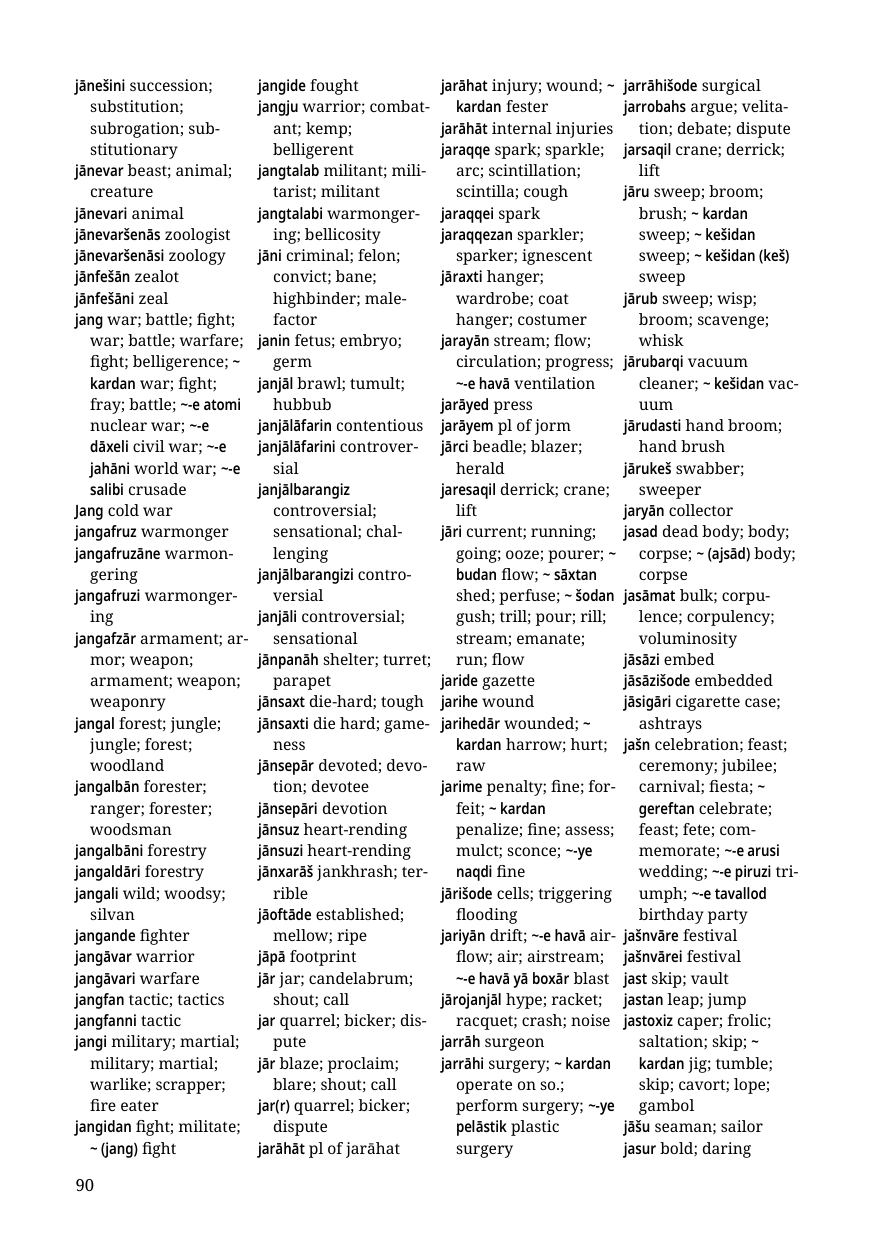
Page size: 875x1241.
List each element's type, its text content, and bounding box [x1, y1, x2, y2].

text jārubarqi vacuum cleaner; ~ kešidan vac­uum [624, 351, 799, 415]
text jarāhāt internal injuries [441, 117, 616, 139]
text jangafzār armament; ar­mor; weapon; armament; weapon; weaponry [75, 627, 250, 712]
text jasur bold; daring [624, 1137, 799, 1159]
text jangande fighter [75, 925, 250, 946]
text jašnvāre festival [624, 925, 799, 946]
text jārišode cells; triggering flood­ing [441, 882, 616, 925]
text jangafruz warmonger [75, 521, 250, 542]
text jangidan fight; militate; ~ (jang) fight [75, 1116, 250, 1159]
text jangal forest; jungle; jungle; forest; woodland [75, 712, 250, 776]
text jaride gazette [441, 670, 616, 691]
text jānpanāh shelter; turret; para­pet [258, 649, 433, 691]
text jangafruzāne warmon­gering [75, 542, 250, 585]
text jānsaxti die hard; game­ness [258, 712, 433, 755]
text jārci beadle; blazer; her­ald [441, 436, 616, 479]
text jāsigāri cigarette case; ash­trays [624, 691, 799, 734]
text jānevari animal [75, 202, 250, 224]
text Jang cold war [75, 500, 250, 521]
text jangtalab militant; mili­tarist; militant [258, 160, 433, 202]
text jānfešāni zeal [75, 287, 250, 309]
text jāpā footprint [258, 946, 433, 967]
text jarāyed press [441, 394, 616, 415]
text jangfanni tactic [75, 1010, 250, 1031]
text jāoftāde established; mel­low; ripe [258, 904, 433, 946]
text jangalbāni forestry [75, 840, 250, 861]
text jānevaršenās zoologist [75, 224, 250, 245]
text jaraqqe spark; sparkle; arc; scintillation; scin­tilla; cough [441, 139, 616, 202]
text jarāyem pl of jorm [441, 415, 616, 436]
text jastoxiz caper; frolic; salta­tion; skip; ~ kardan jig; tumble; skip; cavort; lope; gambol [624, 1010, 799, 1116]
text jar(r) quarrel; bicker; dispute [258, 1095, 433, 1137]
text jaresaqil derrick; crane; lift [441, 479, 616, 521]
text janjāl brawl; tumult; hubbub [258, 372, 433, 415]
text jār jar; candelabrum; shout; call [258, 967, 433, 1010]
text jangide fought [258, 75, 433, 96]
text jangalbān forester; ranger; forester; woods­man [75, 776, 250, 840]
text jāsāzi embed [624, 649, 799, 670]
text jarāhāt pl of jarāhat [258, 1137, 433, 1159]
text janjālāfarini controver­sial [258, 436, 433, 479]
text jangali wild; woodsy; silvan [75, 882, 250, 925]
text jangi military; martial; mili­tary; martial; warlike; scrap­per; fire eater [75, 1031, 250, 1116]
text jānešini succession; substi­tution; subrogation; sub­stitutionary [75, 75, 250, 160]
text jāri current; running; go­ing; ooze; pourer; ~ budan flow; ~ sāxtan shed; per­fuse; ~ šodan gush; trill; pour; rill; stream; emanate; run; flow [441, 521, 616, 670]
text jānsepāri devotion [258, 797, 433, 819]
text jarrobahs argue; velita­tion; de­bate; dispute [624, 96, 799, 139]
text jāru sweep; broom; brush; ~ kardan sweep; ~ kešidan sweep; ~ kešidan (keš) sweep [624, 181, 799, 287]
text jarime penalty; fine; for­feit; ~ kardan penalize; fine; assess; mulct; sconce; ~-ye naqdi fine [441, 776, 616, 882]
text jangju warrior; combat­ant; kemp; belligerent [258, 96, 433, 160]
text jānevar beast; animal; crea­ture [75, 160, 250, 202]
text janjālāfarin contentious [258, 415, 433, 436]
text jarrāhišode surgical [624, 75, 799, 96]
text jang war; battle; fight; war; bat­tle; warfare; fight; bel­ligerence; ~ kardan war; fight; fray; battle; ~-e atomi nuclear war; ~-e dāxeli civil war; ~-e jahāni world war; ~-e salibi crusade [75, 309, 250, 500]
text jānsuzi heart-rending [258, 840, 433, 861]
text jānevaršenāsi zoology [75, 245, 250, 266]
text jasad dead body; body; corpse; ~ (ajsād) body; corpse [624, 521, 799, 585]
text jasāmat bulk; corpu­lence; cor­pulency; volu­minosity [624, 585, 799, 649]
text jānsaxt die-hard; tough [258, 691, 433, 712]
text jārudasti hand broom; hand brush [624, 415, 799, 457]
text jārukeš swabber; sweeper [624, 457, 799, 500]
text janjālbarangiz controvers­ial; sensational; chal­lenging [258, 479, 433, 564]
text jariyān drift; ~-e havā air­flow; air; airstream; ~-e havā yā boxār blast [441, 925, 616, 989]
text jānxarāš jankhrash; ter­rible [258, 861, 433, 904]
text jangaldāri forestry [75, 861, 250, 882]
text jarihe wound [441, 691, 616, 712]
text jaraqqezan sparkler; sparker; ignescent [441, 224, 616, 266]
text janin fetus; embryo; germ [258, 330, 433, 372]
text janjāli controversial; sensa­tional [258, 606, 433, 649]
text jār blaze; proclaim; blare; shout; call [258, 1052, 433, 1095]
text jangāvari warfare [75, 967, 250, 989]
text jānfešān zealot [75, 266, 250, 287]
text janjālbarangizi contro­versial [258, 564, 433, 606]
text jašnvārei festival [624, 946, 799, 967]
text jangfan tactic; tactics [75, 989, 250, 1010]
text jarihedār wounded; ~ kardan harrow; hurt; raw [441, 712, 616, 776]
text jangafruzi warmonger­ing [75, 585, 250, 627]
text jastan leap; jump [624, 989, 799, 1010]
text jarāhat injury; wound; ~ kardan fester [441, 75, 616, 117]
text jaryān collector [624, 500, 799, 521]
text jānsuz heart-rending [258, 819, 433, 840]
text jārub sweep; wisp; broom; scavenge; whisk [624, 287, 799, 351]
text jāraxti hanger; wardrobe; coat hanger; costumer [441, 266, 616, 330]
text jar quarrel; bicker; dis­pute [258, 1010, 433, 1052]
text jaraqqei spark [441, 202, 616, 224]
text jāšu seaman; sailor [624, 1116, 799, 1137]
text jarrāhi surgery; ~ kardan oper­ate on so.; perform surgery; ~-ye pelāstik plastic surgery [441, 1052, 616, 1159]
text jarrāh surgeon [441, 1031, 616, 1052]
text jangtalabi warmonger­ing; bel­licosity [258, 202, 433, 245]
text jarayān stream; flow; circu­lation; progress; ~-e havā ven­tilation [441, 330, 616, 394]
text jāsāzišode embedded [624, 670, 799, 691]
text jarsaqil crane; derrick; lift [624, 139, 799, 181]
text jangāvar warrior [75, 946, 250, 967]
text jāni criminal; felon; con­vict; bane; highbinder; male­factor [258, 245, 433, 330]
text jašn celebration; feast; cere­mony; jubilee; carni­val; fi­esta; ~ gereftan cele­brate; feast; fete; com­memorate; ~-e arusi wed­ding; ~-e piruzi tri­umph; ~-e tavallod birth­day party [624, 734, 799, 925]
text jārojanjāl hype; racket; rac­quet; crash; noise [441, 989, 616, 1031]
text jānsepār devoted; devo­tion; devotee [258, 755, 433, 797]
text jast skip; vault [624, 967, 799, 989]
